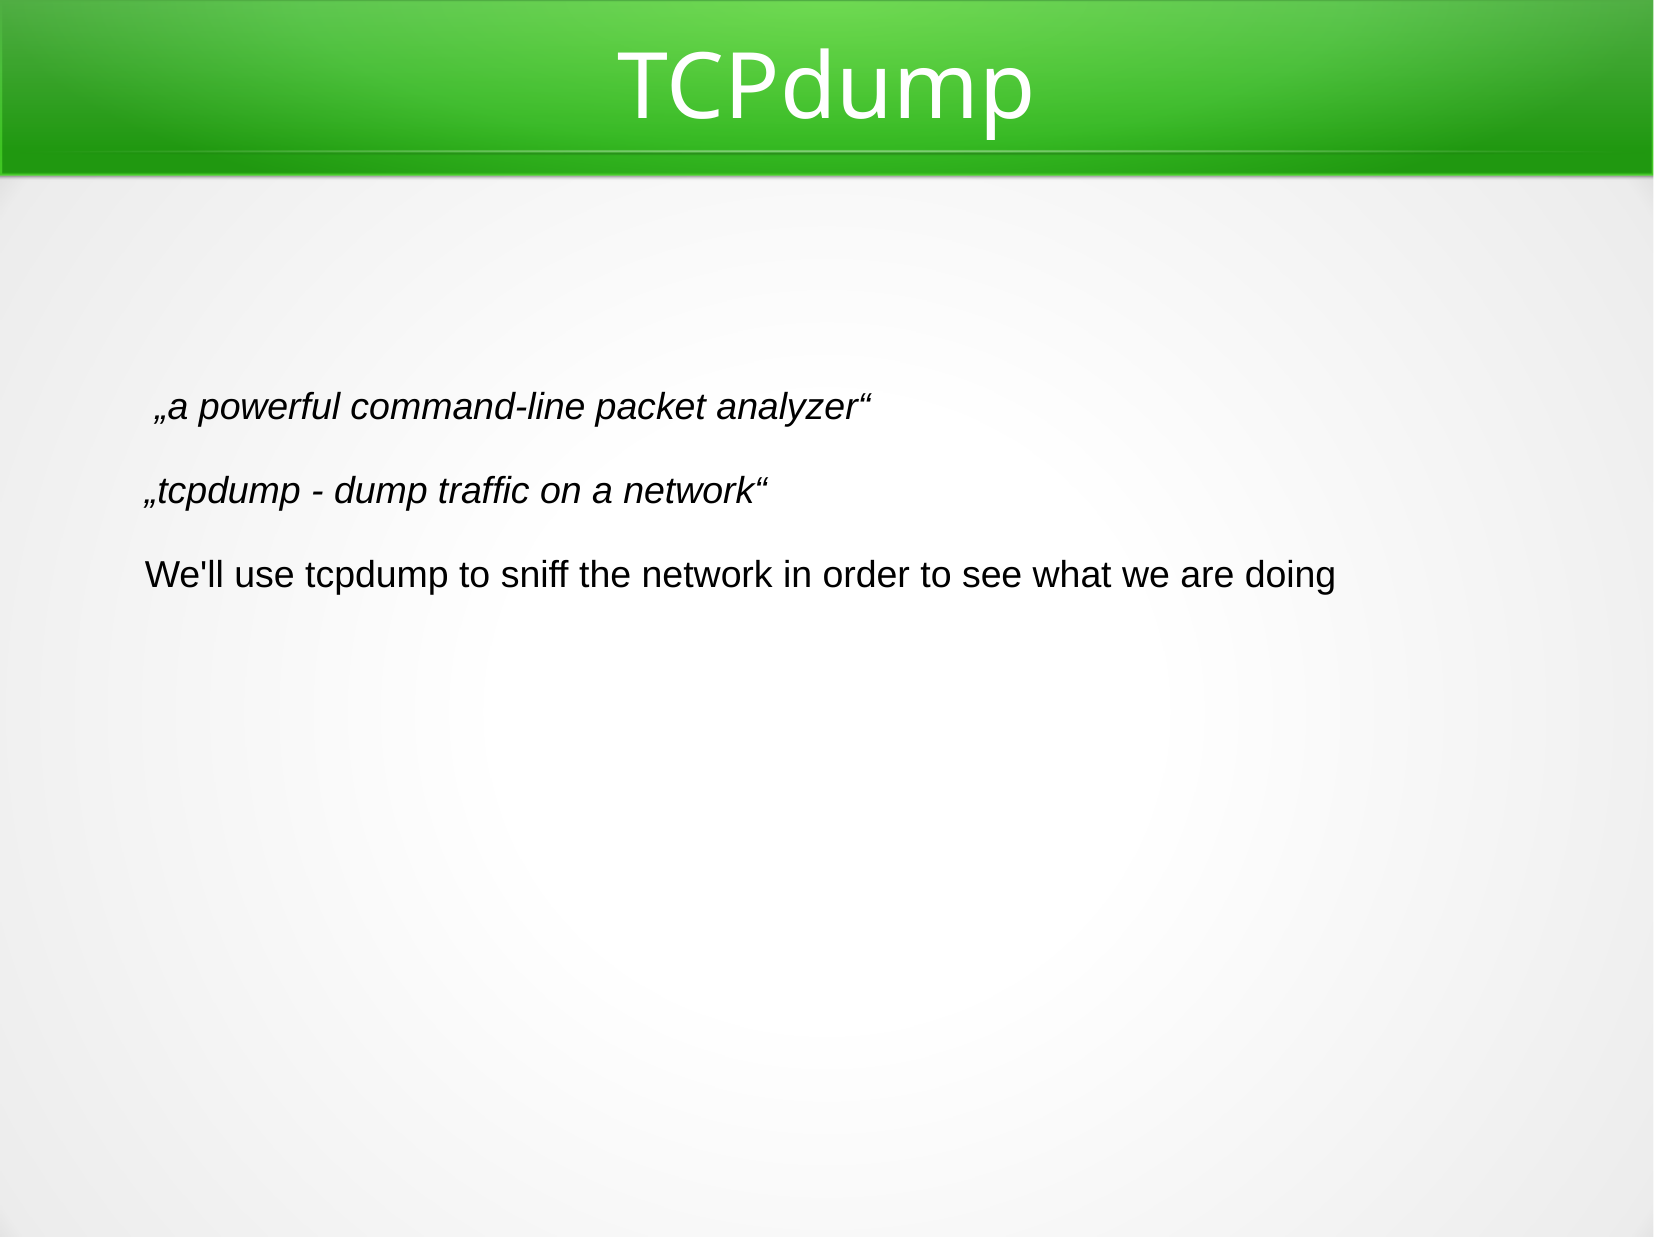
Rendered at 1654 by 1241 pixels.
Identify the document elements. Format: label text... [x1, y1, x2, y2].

title [82, 11, 1571, 154]
text_box „a powerful command-line packet analyzer“ „tcpdump - dump traffic on a network“ We'll use tcpdump to sniff the network in order to see what we are doing [129, 377, 1512, 839]
picture [0, 0, 1654, 1237]
